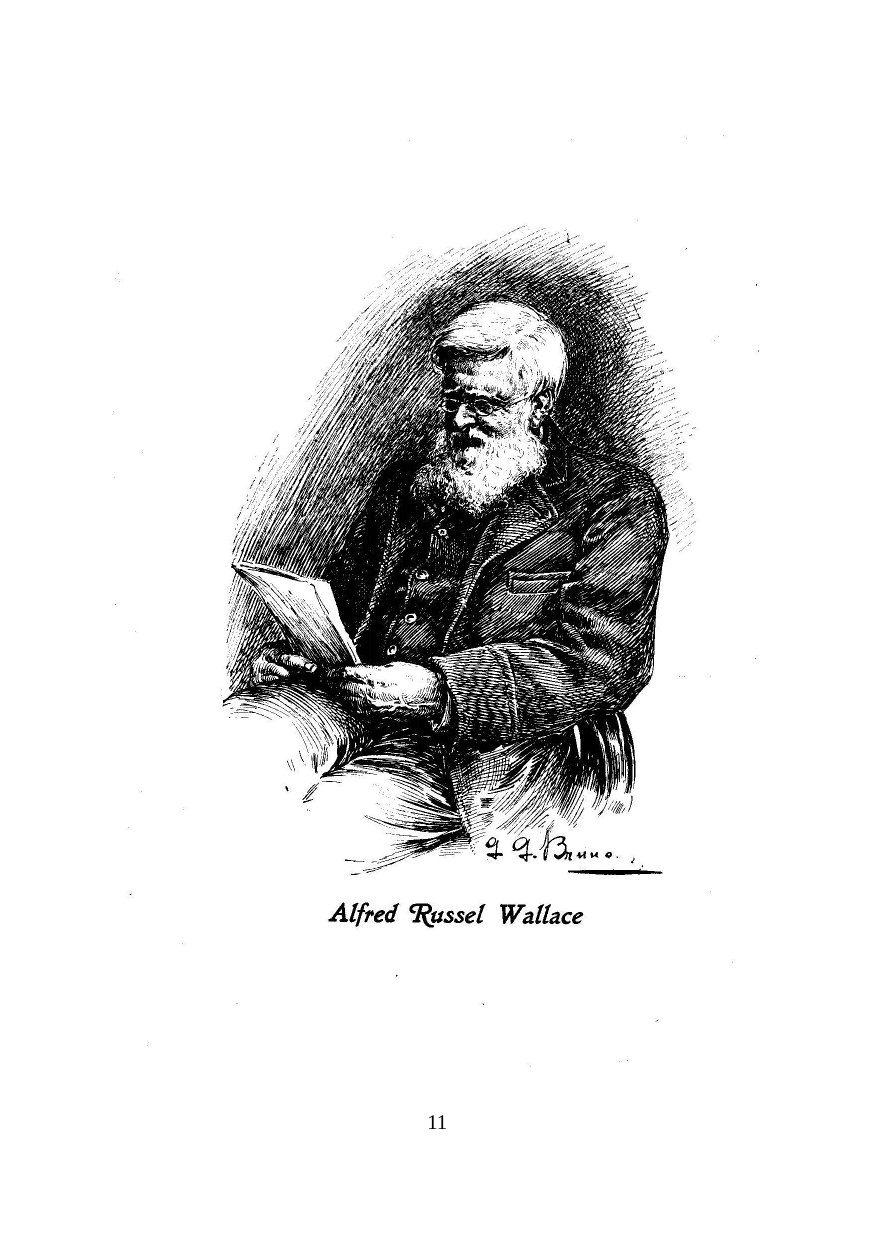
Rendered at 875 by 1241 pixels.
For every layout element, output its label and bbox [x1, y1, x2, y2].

text [763, 106, 768, 1080]
picture [112, 106, 763, 1080]
text [106, 106, 112, 1080]
